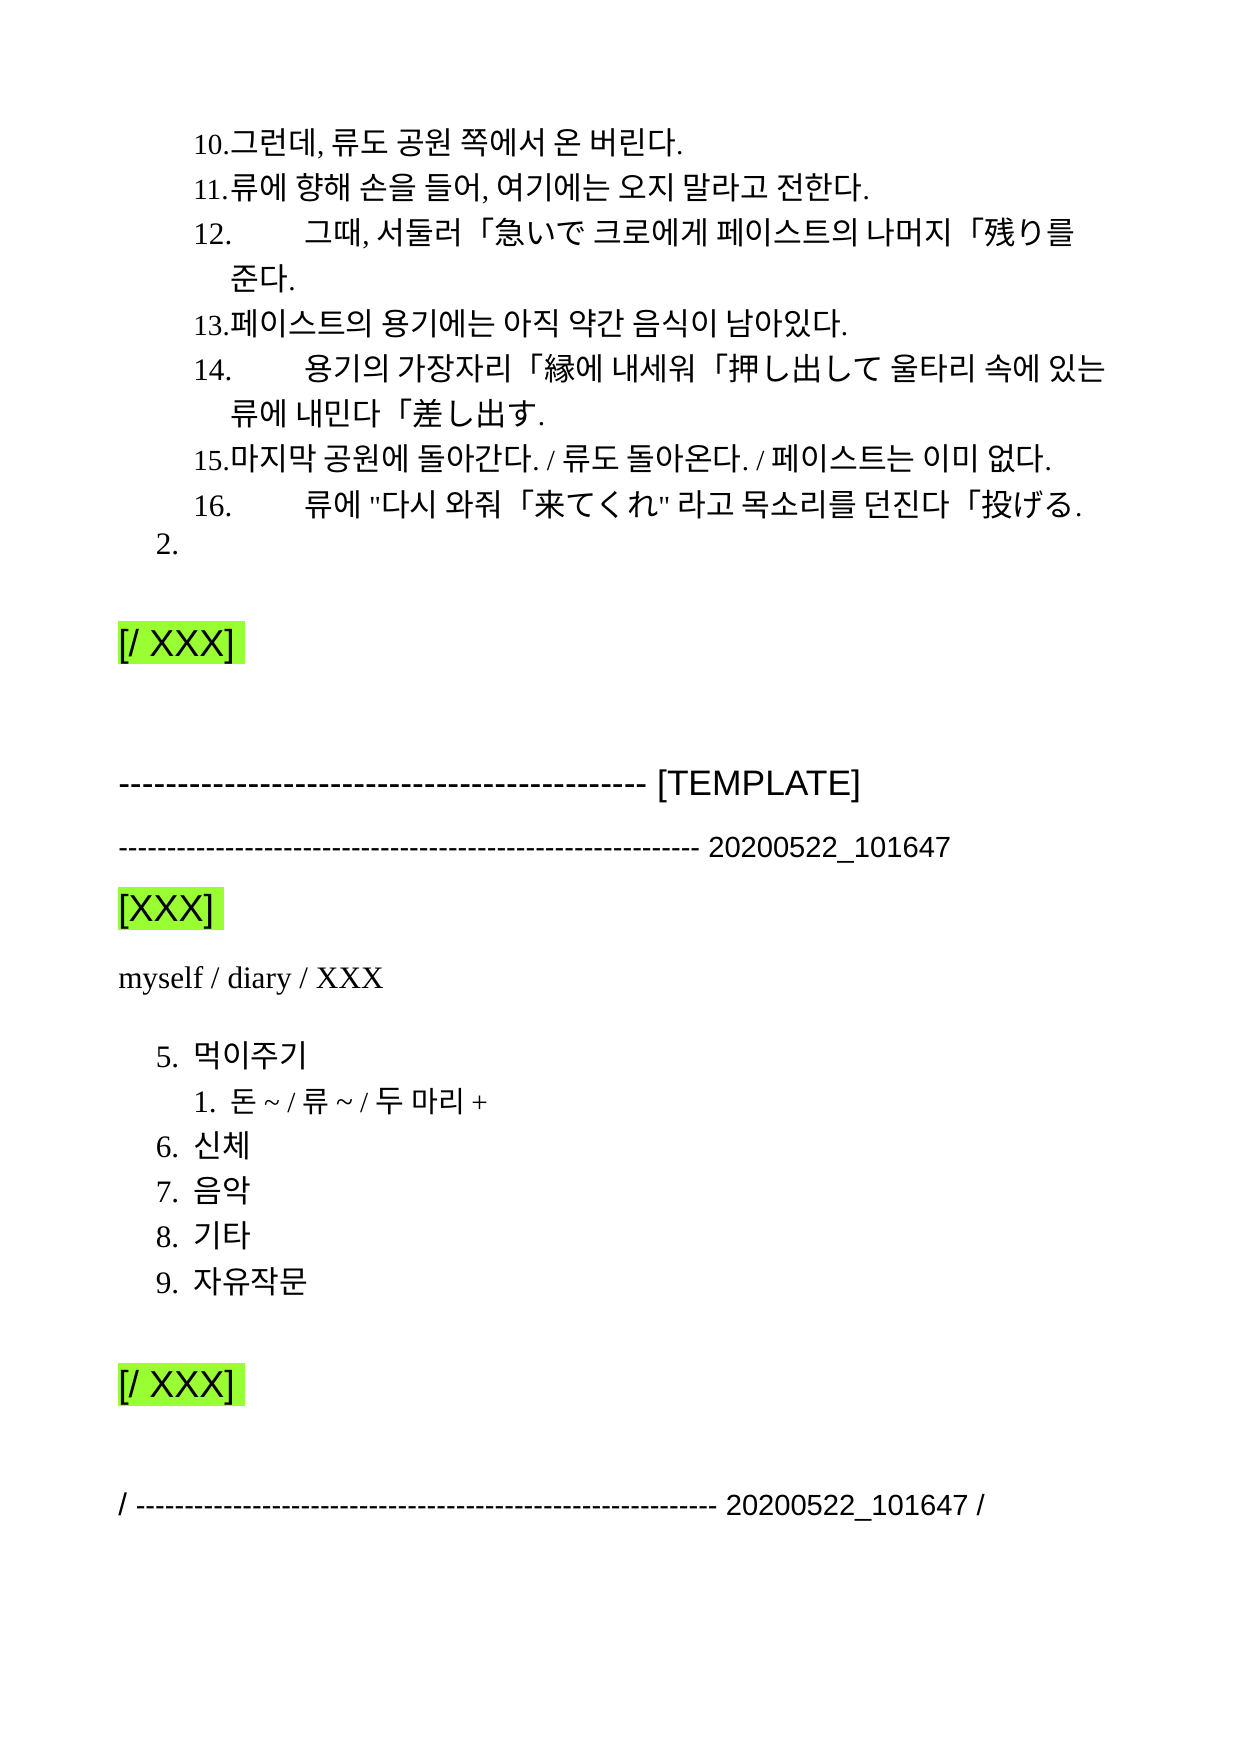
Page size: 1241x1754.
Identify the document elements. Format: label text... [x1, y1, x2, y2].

text [/ XXX] [118, 621, 1122, 664]
text --------------------------------------------- [TEMPLATE] [118, 762, 1122, 803]
text myself / diary / XXX [118, 959, 1122, 995]
list 마지막 공원에 돌아간다. / 류도 돌아온다. / 페이스트는 이미 없다. [193, 434, 1122, 480]
list 음악 [156, 1166, 1122, 1212]
list 류에 "다시 와줘「来てくれ" 라고 목소리를 던진다「投げる. [193, 480, 1122, 525]
list 류에 향해 손을 들어, 여기에는 오지 말라고 전한다. [193, 163, 1122, 208]
list 자유작문 [156, 1257, 1122, 1302]
text ------------------------------------------------------------ 20200522_101647 [118, 830, 1122, 864]
list 그런데, 류도 공원 쪽에서 온 버린다. [193, 118, 1122, 163]
text [XXX] [118, 887, 1122, 930]
list 신체 [156, 1121, 1122, 1166]
list 돈 ~ / 류 ~ / 두 마리 + [193, 1076, 1122, 1121]
text / ------------------------------------------------------------ 20200522_101647 / [118, 1486, 1122, 1522]
list 먹이주기 [156, 1031, 1122, 1076]
list 페이스트의 용기에는 아직 약간 음식이 남아있다. [193, 299, 1122, 344]
text [/ XXX] [118, 1362, 1122, 1406]
list 기타 [156, 1212, 1122, 1257]
list 그때, 서둘러「急いで 크로에게 페이스트의 나머지「残り를 준다. [193, 208, 1122, 299]
list 용기의 가장자리「縁에 내세워「押し出して 울타리 속에 있는 류에 내민다「差し出す. [193, 344, 1122, 434]
